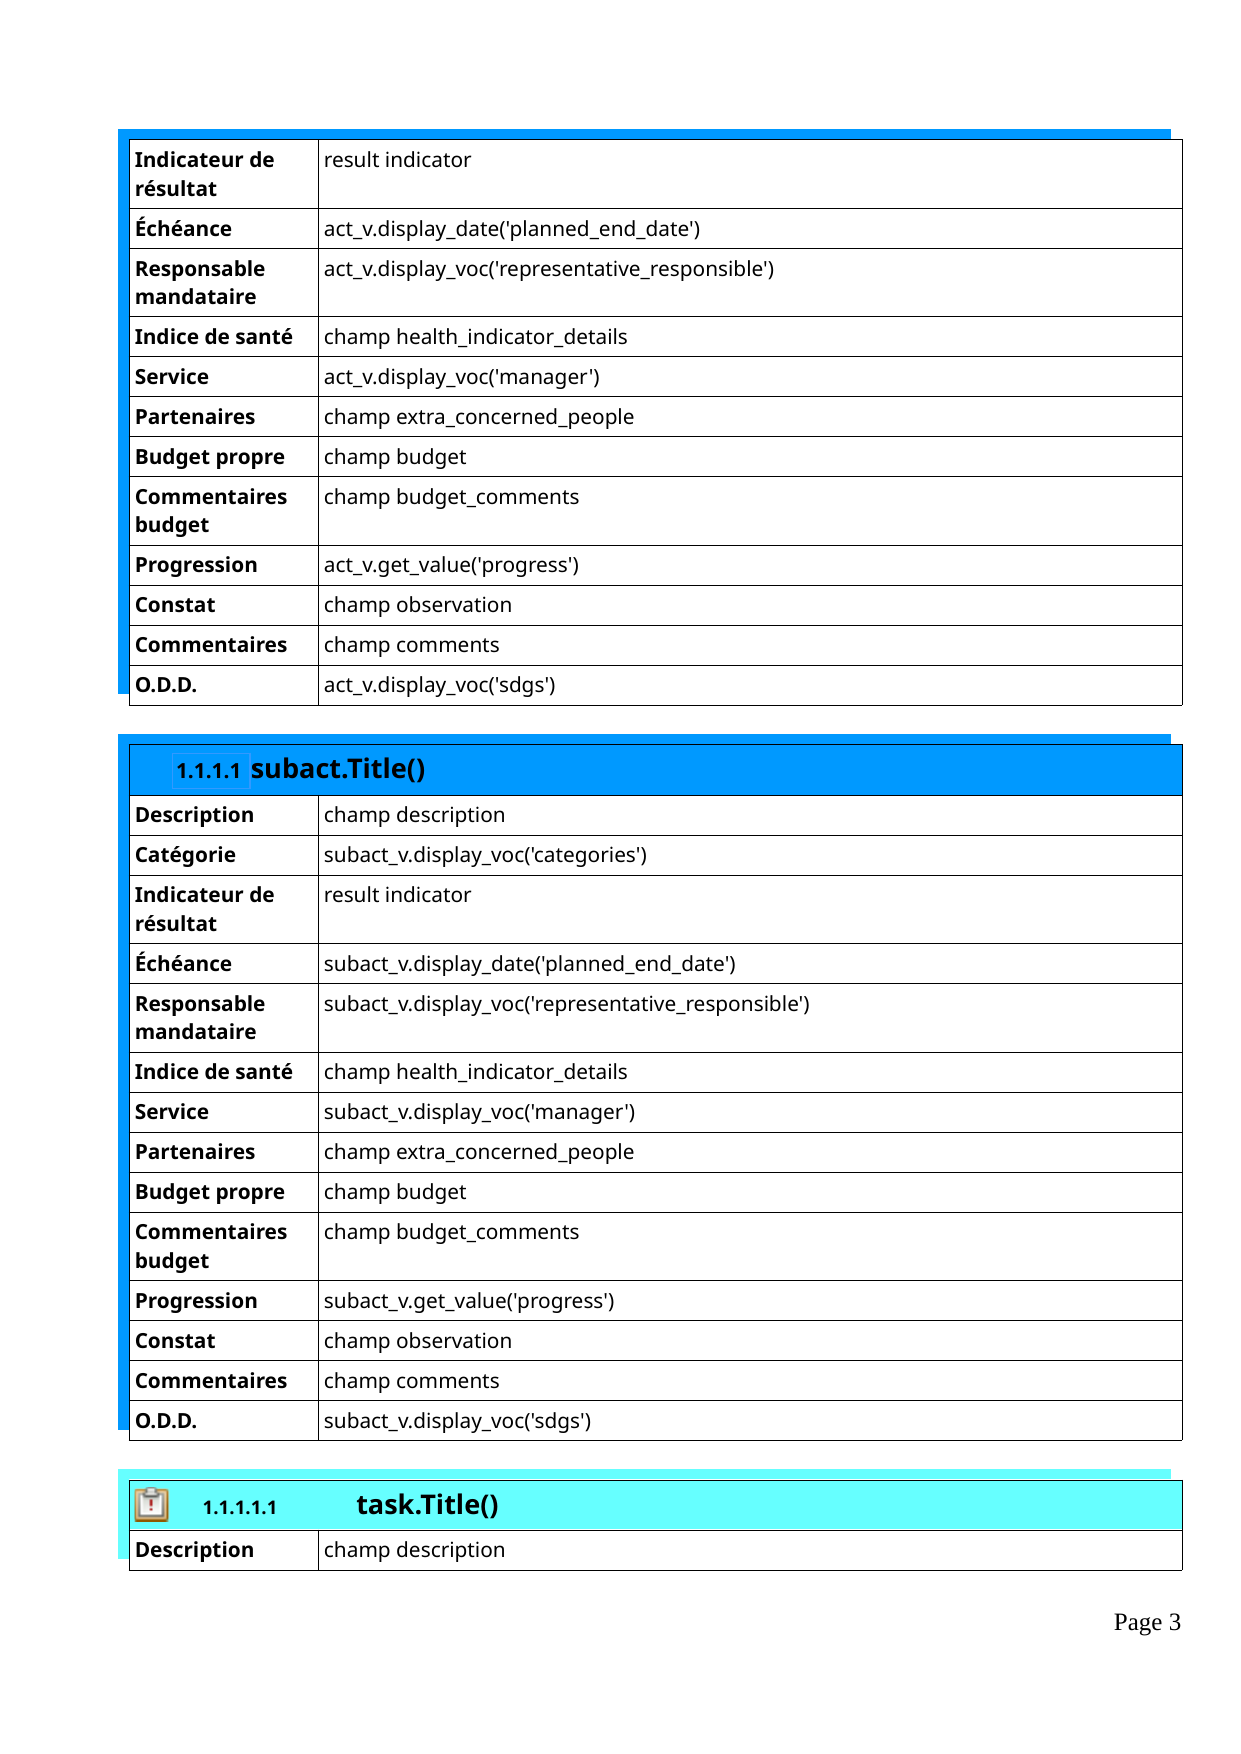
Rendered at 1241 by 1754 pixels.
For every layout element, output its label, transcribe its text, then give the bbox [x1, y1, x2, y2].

table_cell subact_v.get_value('progress') [319, 1281, 1182, 1320]
table_cell champ health_indicator_details [319, 1053, 1182, 1092]
table_cell champ observation [319, 586, 1182, 625]
table_cell Progression [130, 546, 318, 585]
table_cell champ observation [319, 1321, 1182, 1360]
table_cell champ budget [319, 437, 1182, 476]
table_cell champ description [319, 1531, 1182, 1569]
table_cell subact_v.display_voc('categories') [319, 836, 1182, 875]
table_cell Budget propre [130, 437, 318, 476]
table_cell champ extra_concerned_people [319, 1133, 1182, 1172]
table_cell Partenaires [130, 1133, 318, 1172]
table_cell Échéance [130, 209, 318, 248]
table_cell Description [130, 1531, 318, 1569]
table_cell Constat [130, 586, 318, 625]
table_cell subact_v.display_voc('sdgs') [319, 1401, 1182, 1440]
table_cell Commentaires budget [130, 477, 318, 545]
picture [134, 1487, 172, 1522]
table_cell Progression [130, 1281, 318, 1320]
table_cell champ extra_concerned_people [319, 397, 1182, 436]
table_cell O.D.D. [130, 666, 318, 705]
table_cell Service [130, 357, 318, 396]
table_cell champ budget [319, 1173, 1182, 1212]
table_cell Responsable mandataire [130, 249, 318, 316]
table_cell Indice de santé [130, 1053, 318, 1092]
table_cell act_v.display_date('planned_end_date') [319, 209, 1182, 248]
table_cell Budget propre [130, 1173, 318, 1212]
table_header task.Title() [130, 1481, 1182, 1529]
table_cell champ budget_comments [319, 477, 1182, 545]
table_cell Commentaires budget [130, 1213, 318, 1280]
table_cell Catégorie [130, 836, 318, 875]
table_cell Commentaires [130, 626, 318, 665]
table_cell champ health_indicator_details [319, 317, 1182, 356]
table_cell O.D.D. [130, 1401, 318, 1440]
table_cell Indice de santé [130, 317, 318, 356]
table_cell Partenaires [130, 397, 318, 436]
table_cell subact_v.display_voc('manager') [319, 1093, 1182, 1132]
table_cell Indicateur de résultat [130, 876, 318, 943]
table_header subact.Title() [130, 745, 1182, 795]
table_cell Description [130, 796, 318, 835]
table_cell Responsable mandataire [130, 984, 318, 1052]
table_cell champ budget_comments [319, 1213, 1182, 1280]
table_cell Commentaires [130, 1361, 318, 1400]
table_cell act_v.display_voc('manager') [319, 357, 1182, 396]
table_cell act_v.display_voc('representative_responsible') [319, 249, 1182, 316]
table_cell champ description [319, 796, 1182, 835]
table_cell Échéance [130, 944, 318, 983]
table_cell act_v.display_voc('sdgs') [319, 666, 1182, 705]
table_cell result indicator [319, 876, 1182, 943]
table_cell champ comments [319, 1361, 1182, 1400]
table_cell Service [130, 1093, 318, 1132]
table_cell subact_v.display_date('planned_end_date') [319, 944, 1182, 983]
table_cell act_v.get_value('progress') [319, 546, 1182, 585]
table_cell subact_v.display_voc('representative_responsible') [319, 984, 1182, 1052]
table_cell Constat [130, 1321, 318, 1360]
table_cell Indicateur de résultat [130, 140, 318, 208]
table_cell champ comments [319, 626, 1182, 665]
table_cell result indicator [319, 140, 1182, 208]
